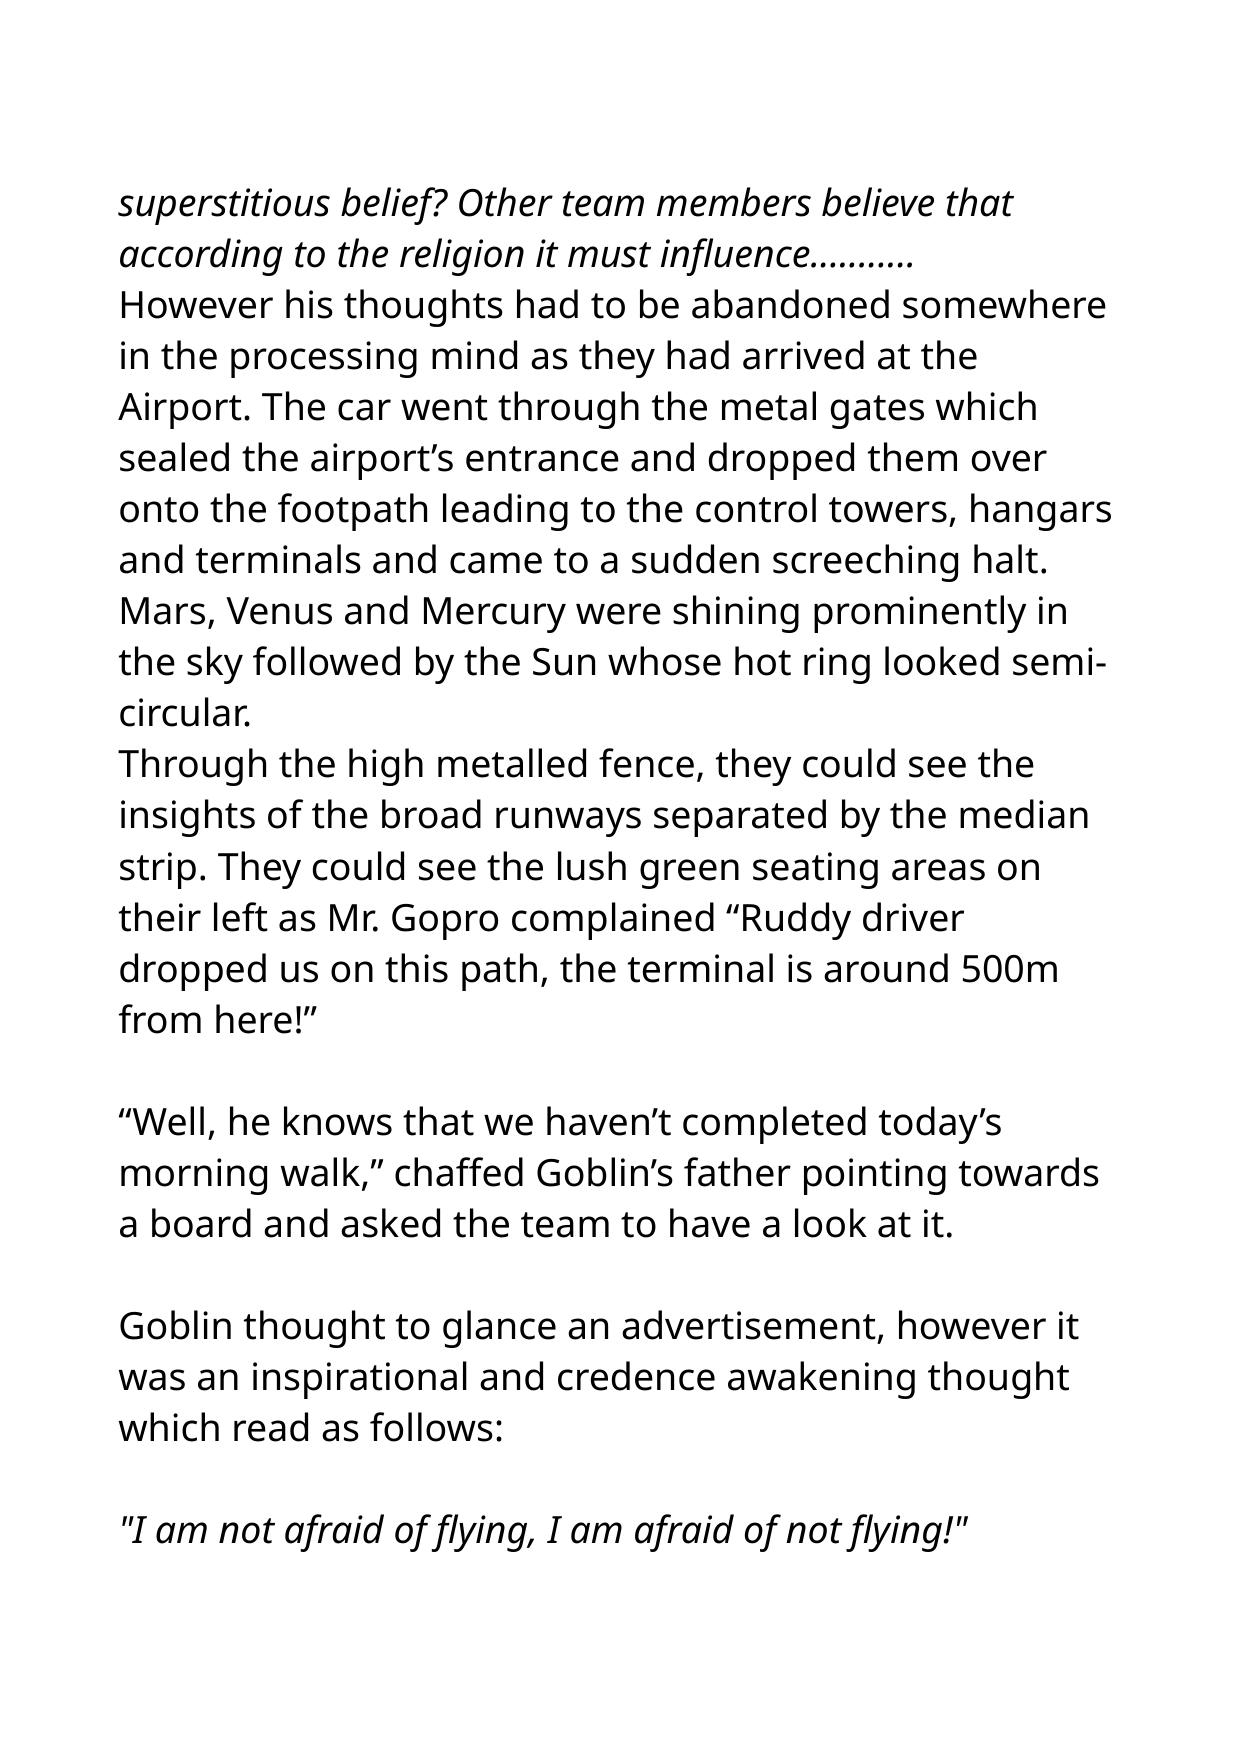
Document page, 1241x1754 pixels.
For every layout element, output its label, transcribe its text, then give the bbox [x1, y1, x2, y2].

text Goblin thought to glance an advertisement, however it was an inspirational and credence awakening thought which read as follows: [118, 1299, 1122, 1452]
text “Well, he knows that we haven’t completed today’s morning walk,” chaffed Goblin’s father pointing towards a board and asked the team to have a look at it. [118, 1095, 1122, 1248]
text Through the high metalled fence, they could see the insights of the broad runways separated by the median strip. They could see the lush green seating areas on their left as Mr. Gopro complained “Ruddy driver dropped us on this path, the terminal is around 500m from here!” [118, 738, 1122, 1044]
text "I am not afraid of flying, I am afraid of not flying!" [118, 1503, 1122, 1554]
text Mars, Venus and Mercury were shining prominently in the sky followed by the Sun whose hot ring looked semi-circular. [118, 585, 1122, 738]
text superstitious belief? Other team members believe that according to the religion it must influence........... [118, 176, 1122, 278]
text However his thoughts had to be abandoned somewhere in the processing mind as they had arrived at the Airport. The car went through the metal gates which sealed the airport’s entrance and dropped them over onto the footpath leading to the control towers, hangars and terminals and came to a sudden screeching halt. [118, 278, 1122, 585]
